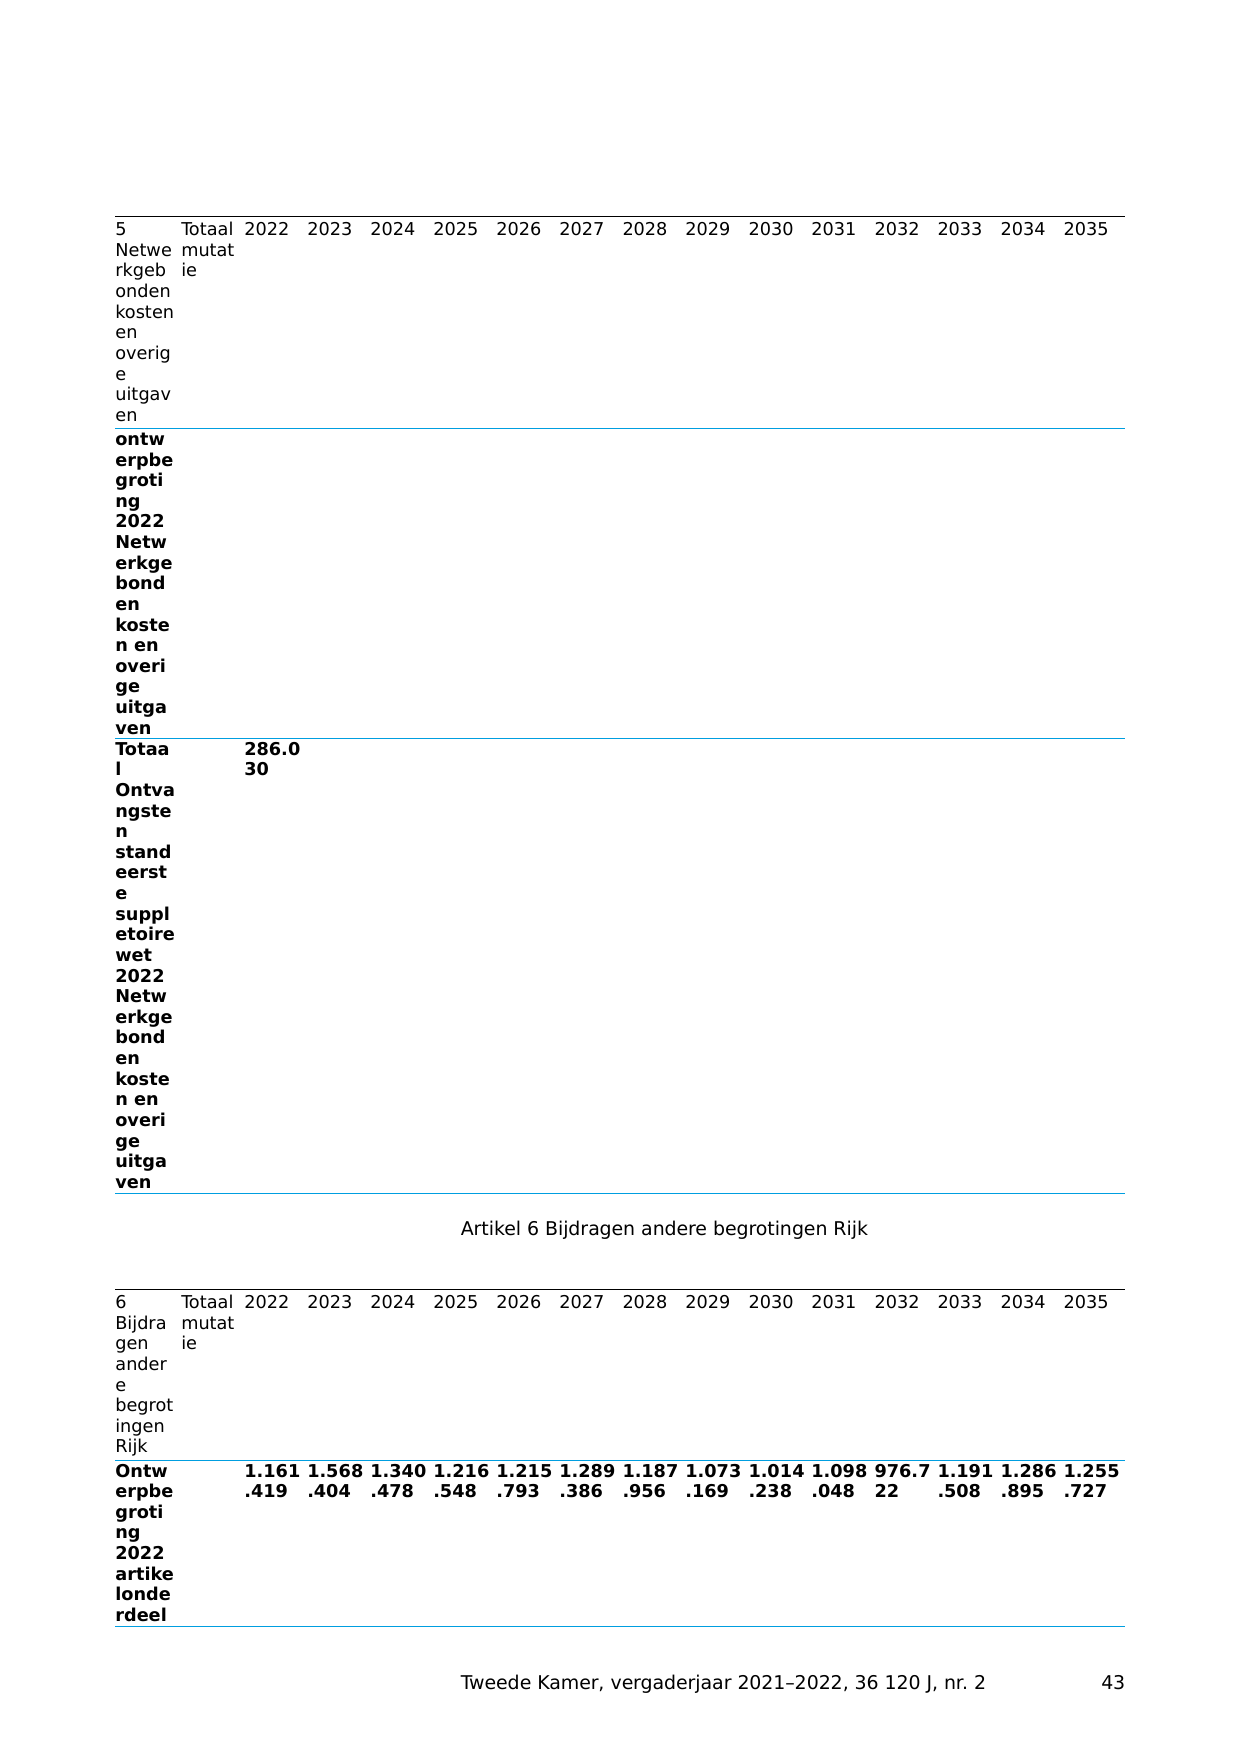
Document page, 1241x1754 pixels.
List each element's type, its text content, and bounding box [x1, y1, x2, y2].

table_cell 1.191.508 [934, 1461, 997, 1626]
table_cell 1.014.238 [745, 1461, 808, 1626]
table_cell 2023 [304, 217, 367, 428]
table_cell 1.286.895 [998, 1461, 1060, 1626]
table_cell [934, 739, 997, 1192]
table_cell [745, 429, 808, 738]
table_cell [998, 739, 1060, 1192]
table_cell 2025 [430, 217, 493, 428]
table_cell [556, 429, 619, 738]
table_cell 2022 [241, 1290, 304, 1460]
table_cell 2030 [745, 217, 808, 428]
table_cell 286.030 [241, 739, 304, 1192]
table_cell 2022 [241, 217, 304, 428]
table_cell 2033 [934, 217, 997, 428]
table_cell [178, 429, 241, 738]
table_cell 2023 [304, 1290, 367, 1460]
table_cell 1.255.727 [1060, 1461, 1125, 1626]
table_cell [430, 739, 493, 1192]
table_cell 1.340.478 [367, 1461, 430, 1626]
table_cell 2034 [998, 1290, 1060, 1460]
table_cell 2029 [682, 1290, 745, 1460]
table_cell 2032 [871, 1290, 934, 1460]
table_cell ontwerpbegroting 2022 Netwerkgebonden kosten en overige uitgaven [115, 429, 178, 738]
table_cell Totaal Ontvangsten stand eerste suppletoire wet 2022 Netwerkgebonden kosten en overige uitgaven [115, 739, 178, 1192]
table_header Tabel 15 5 Netwerkgebonden kosten en overige uitgaven [115, 191, 1125, 216]
table_cell 1.568.404 [304, 1461, 367, 1626]
table_cell 2035 [1060, 217, 1125, 428]
table_cell [367, 739, 430, 1192]
table_cell 2027 [556, 1290, 619, 1460]
table_cell 2028 [619, 217, 682, 428]
table_cell 1.215.793 [493, 1461, 556, 1626]
table_cell 5 Netwerkgebonden kosten en overige uitgaven [115, 217, 178, 428]
table_cell [682, 429, 745, 738]
table_cell 2028 [619, 1290, 682, 1460]
table_cell [493, 739, 556, 1192]
table_header Tabel 16 Artikel 6 Bijdragen andere begrotingen Rijk [115, 1264, 1125, 1289]
table_cell 2033 [934, 1290, 997, 1460]
table_cell 2026 [493, 217, 556, 428]
table_cell [871, 739, 934, 1192]
table_cell 1.187.956 [619, 1461, 682, 1626]
table_cell [493, 429, 556, 738]
table_cell [304, 739, 367, 1192]
table_cell [178, 739, 241, 1192]
table_cell [998, 429, 1060, 738]
title Artikel 6 Bijdragen andere begrotingen Rijk [461, 1218, 1125, 1240]
table_cell [304, 429, 367, 738]
table_cell [1060, 739, 1125, 1192]
table_cell 2035 [1060, 1290, 1125, 1460]
table_cell 2026 [493, 1290, 556, 1460]
table_cell 1.073.169 [682, 1461, 745, 1626]
table_cell [178, 1461, 241, 1626]
table_cell Totaal mutatie [178, 1290, 241, 1460]
table_cell Totaal mutatie [178, 217, 241, 428]
table_cell [241, 429, 304, 738]
table_cell [871, 429, 934, 738]
table_cell 2031 [808, 1290, 871, 1460]
table_cell 1.289.386 [556, 1461, 619, 1626]
table_cell 2025 [430, 1290, 493, 1460]
table_cell Ontwerpbegroting 2022 artikelonderdeel [115, 1461, 178, 1626]
table_cell 976.722 [871, 1461, 934, 1626]
table_cell [1060, 429, 1125, 738]
table_cell [556, 739, 619, 1192]
table_cell 2030 [745, 1290, 808, 1460]
table_cell [430, 429, 493, 738]
table_cell 1.216.548 [430, 1461, 493, 1626]
table_cell 1.098.048 [808, 1461, 871, 1626]
table_cell [808, 429, 871, 738]
table_cell [619, 429, 682, 738]
table_cell [367, 429, 430, 738]
table_cell 6 Bijdragen andere begrotingen Rijk [115, 1290, 178, 1460]
table_cell [808, 739, 871, 1192]
table_cell 2024 [367, 1290, 430, 1460]
table_cell 2032 [871, 217, 934, 428]
table_cell 2031 [808, 217, 871, 428]
table_cell [619, 739, 682, 1192]
table_cell 2024 [367, 217, 430, 428]
table_cell [745, 739, 808, 1192]
table_cell 2029 [682, 217, 745, 428]
table_cell 2027 [556, 217, 619, 428]
table_cell 2034 [998, 217, 1060, 428]
table_cell 1.161.419 [241, 1461, 304, 1626]
table_cell [934, 429, 997, 738]
table_cell [682, 739, 745, 1192]
